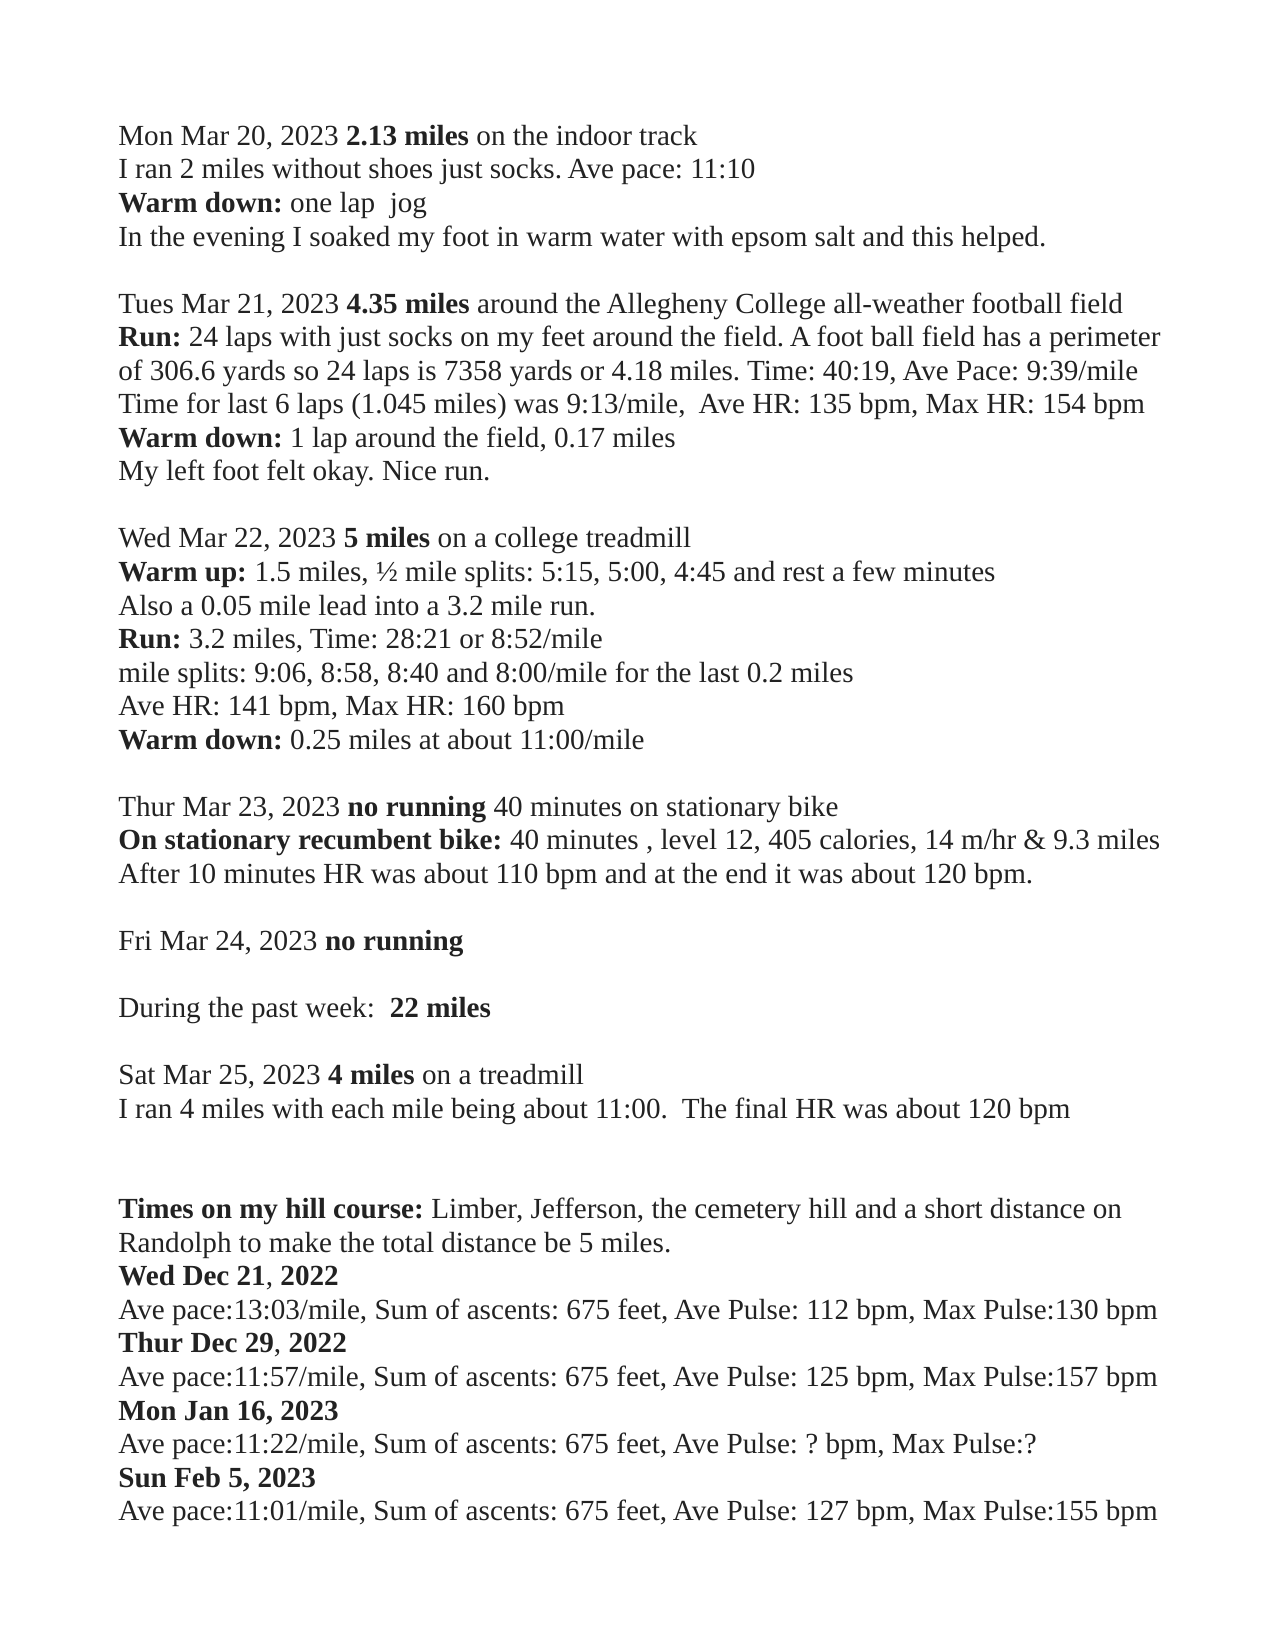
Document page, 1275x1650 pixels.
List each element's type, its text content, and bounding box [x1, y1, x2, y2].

text Warm down: 0.25 miles at about 11:00/mile [118, 722, 1161, 755]
text Sat Mar 25, 2023 4 miles on a treadmill [118, 1057, 1161, 1091]
text Warm down: one lap jog [118, 185, 1161, 219]
text mile splits: 9:06, 8:58, 8:40 and 8:00/mile for the last 0.2 miles [118, 655, 1161, 688]
text Also a 0.05 mile lead into a 3.2 mile run. [118, 588, 1161, 621]
text I ran 2 miles without shoes just socks. Ave pace: 11:10 [118, 152, 1161, 185]
text Ave HR: 141 bpm, Max HR: 160 bpm [118, 688, 1161, 722]
text Wed Dec 21, 2022 [118, 1258, 1161, 1292]
text After 10 minutes HR was about 110 bpm and at the end it was about 120 bpm. [118, 856, 1161, 889]
text Sun Feb 5, 2023 [118, 1460, 1161, 1493]
text Ave pace:13:03/mile, Sum of ascents: 675 feet, Ave Pulse: 112 bpm, Max Pulse:130 bpm [118, 1292, 1161, 1326]
text On stationary recumbent bike: 40 minutes , level 12, 405 calories, 14 m/hr & 9.3 miles [118, 822, 1161, 856]
text I ran 4 miles with each mile being about 11:00. The final HR was about 120 bpm [118, 1091, 1161, 1124]
text Thur Mar 23, 2023 no running 40 minutes on stationary bike [118, 789, 1161, 822]
text My left foot felt okay. Nice run. [118, 453, 1161, 487]
text Mon Jan 16, 2023 [118, 1393, 1161, 1426]
text Time for last 6 laps (1.045 miles) was 9:13/mile, Ave HR: 135 bpm, Max HR: 154 bpm [118, 386, 1161, 420]
text In the evening I soaked my foot in warm water with epsom salt and this helped. [118, 219, 1161, 252]
text Ave pace:11:01/mile, Sum of ascents: 675 feet, Ave Pulse: 127 bpm, Max Pulse:155 bpm [118, 1493, 1161, 1527]
text Fri Mar 24, 2023 no running [118, 923, 1161, 957]
text Warm down: 1 lap around the field, 0.17 miles [118, 420, 1161, 453]
text Mon Mar 20, 2023 2.13 miles on the indoor track [118, 118, 1161, 152]
text Run: 24 laps with just socks on my feet around the field. A foot ball field has a perimeter of 306.6 yards so 24 laps is 7358 yards or 4.18 miles. Time: 40:19, Ave Pace: 9:39/mile [118, 319, 1161, 386]
text Times on my hill course: Limber, Jefferson, the cemetery hill and a short distance on Randolph to make the total distance be 5 miles. [118, 1191, 1161, 1258]
text During the past week: 22 miles [118, 990, 1161, 1024]
text Ave pace:11:57/mile, Sum of ascents: 675 feet, Ave Pulse: 125 bpm, Max Pulse:157 bpm [118, 1359, 1161, 1393]
text Tues Mar 21, 2023 4.35 miles around the Allegheny College all-weather football field [118, 286, 1161, 319]
text Run: 3.2 miles, Time: 28:21 or 8:52/mile [118, 621, 1161, 655]
text Ave pace:11:22/mile, Sum of ascents: 675 feet, Ave Pulse: ? bpm, Max Pulse:? [118, 1426, 1161, 1460]
text Thur Dec 29, 2022 [118, 1326, 1161, 1359]
text Warm up: 1.5 miles, ½ mile splits: 5:15, 5:00, 4:45 and rest a few minutes [118, 554, 1161, 588]
text Wed Mar 22, 2023 5 miles on a college treadmill [118, 521, 1161, 554]
